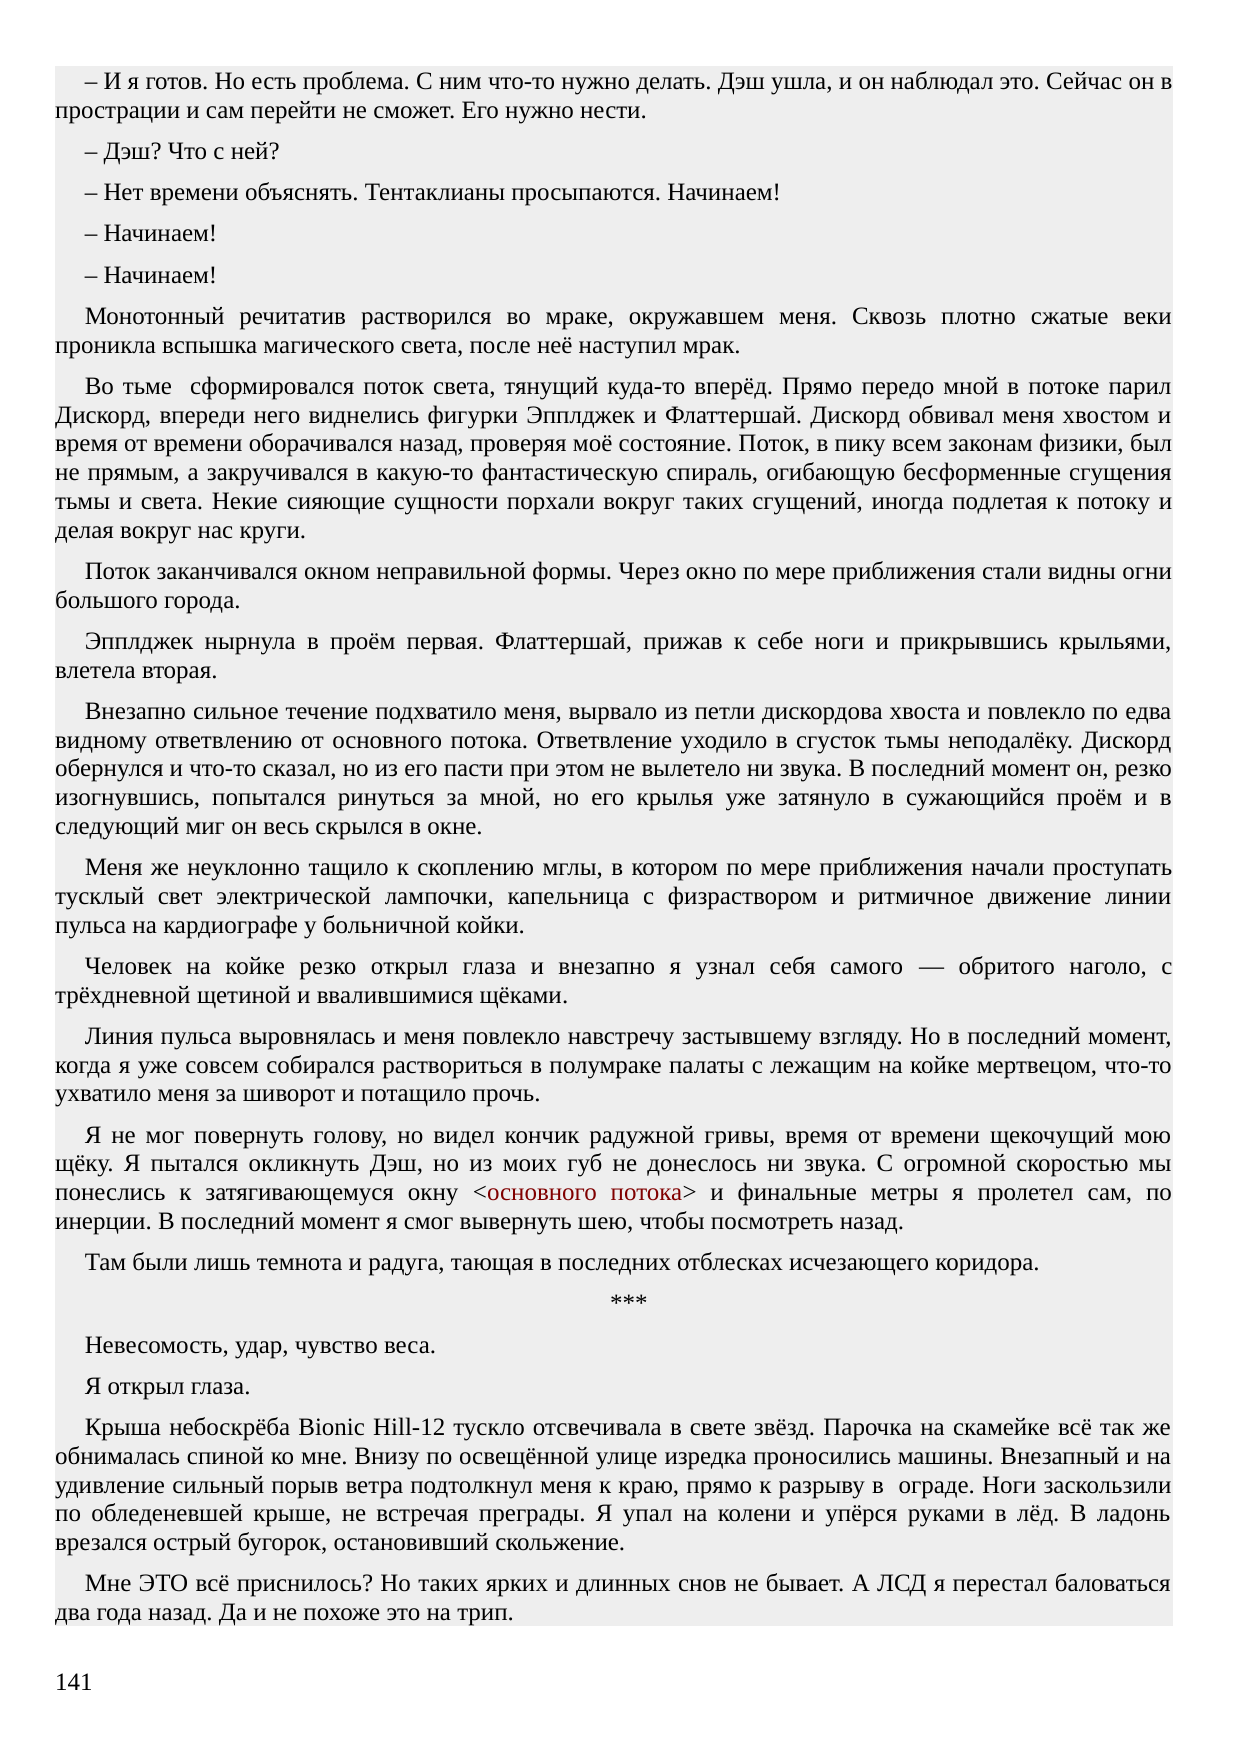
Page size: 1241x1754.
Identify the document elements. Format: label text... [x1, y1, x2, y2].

text – Дэш? Что с ней? [55, 136, 1173, 165]
text Я не мог повернуть голову, но видел кончик радужной гривы, время от времени щекочущий мою щёку. Я пытался окликнуть Дэш, но из моих губ не донеслось ни звука. С огромной скоростью мы понеслись к затягивающемуся окну <основного потока> и финальные метры я пролетел сам, по инерции. В последний момент я смог вывернуть шею, чтобы посмотреть назад. [55, 1120, 1173, 1235]
text – Начинаем! [55, 260, 1173, 288]
text Меня же неуклонно тащило к скоплению мглы, в котором по мере приближения начали проступать тусклый свет электрической лампочки, капельница с физраствором и ритмичное движение линии пульса на кардиографе у больничной койки. [55, 852, 1173, 938]
text Крыша небоскрёба Bionic Hill-12 тускло отсвечивала в свете звёзд. Парочка на скамейке всё так же обнималась спиной ко мне. Внизу по освещённой улице изредка проносились машины. Внезапный и на удивление сильный порыв ветра подтолкнул меня к краю, прямо к разрыву в ограде. Ноги заскользили по обледеневшей крыше, не встречая преграды. Я упал на колени и упёрся руками в лёд. В ладонь врезался острый бугорок, остановивший скольжение. [55, 1412, 1173, 1556]
text Человек на койке резко открыл глаза и внезапно я узнал себя самого — обритого наголо, с трёхдневной щетиной и ввалившимися щёками. [55, 951, 1173, 1008]
text Поток заканчивался окном неправильной формы. Через окно по мере приближения стали видны огни большого города. [55, 556, 1173, 613]
text Я открыл глаза. [55, 1371, 1173, 1400]
text – И я готов. Но есть проблема. С ним что-то нужно делать. Дэш ушла, и он наблюдал это. Сейчас он в прострации и сам перейти не сможет. Его нужно нести. [55, 66, 1173, 123]
text – Нет времени объяснять. Тентаклианы просыпаются. Начинаем! [55, 177, 1173, 206]
text Монотонный речитатив растворился во мраке, окружавшем меня. Сквозь плотно сжатые веки проникла вспышка магического света, после неё наступил мрак. [55, 301, 1173, 358]
text Внезапно сильное течение подхватило меня, вырвало из петли дискордова хвоста и повлекло по едва видному ответвлению от основного потока. Ответвление уходило в сгусток тьмы неподалёку. Дискорд обернулся и что-то сказал, но из его пасти при этом не вылетело ни звука. В последний момент он, резко изогнувшись, попытался ринуться за мной, но его крылья уже затянуло в сужающийся проём и в следующий миг он весь скрылся в окне. [55, 696, 1173, 840]
text Невесомость, удар, чувство веса. [55, 1330, 1173, 1358]
text *** [55, 1288, 1173, 1317]
text Там были лишь темнота и радуга, тающая в последних отблесках исчезающего коридора. [55, 1247, 1173, 1276]
text Во тьме сформировался поток света, тянущий куда-то вперёд. Прямо передо мной в потоке парил Дискорд, впереди него виднелись фигурки Эпплджек и Флаттершай. Дискорд обвивал меня хвостом и время от времени оборачивался назад, проверяя моё состояние. Поток, в пику всем законам физики, был не прямым, а закручивался в какую-то фантастическую спираль, огибающую бесформенные сгущения тьмы и света. Некие сияющие сущности порхали вокруг таких сгущений, иногда подлетая к потоку и делая вокруг нас круги. [55, 371, 1173, 543]
text Мне ЭТО всё приснилось? Но таких ярких и длинных снов не бывает. А ЛСД я перестал баловаться два года назад. Да и не похоже это на трип. [55, 1568, 1173, 1626]
text Эпплджек нырнула в проём первая. Флаттершай, прижав к себе ноги и прикрывшись крыльями, влетела вторая. [55, 626, 1173, 683]
text Линия пульса выровнялась и меня повлекло навстречу застывшему взгляду. Но в последний момент, когда я уже совсем собирался раствориться в полумраке палаты с лежащим на койке мертвецом, что-то ухватило меня за шиворот и потащило прочь. [55, 1021, 1173, 1107]
text – Начинаем! [55, 218, 1173, 247]
